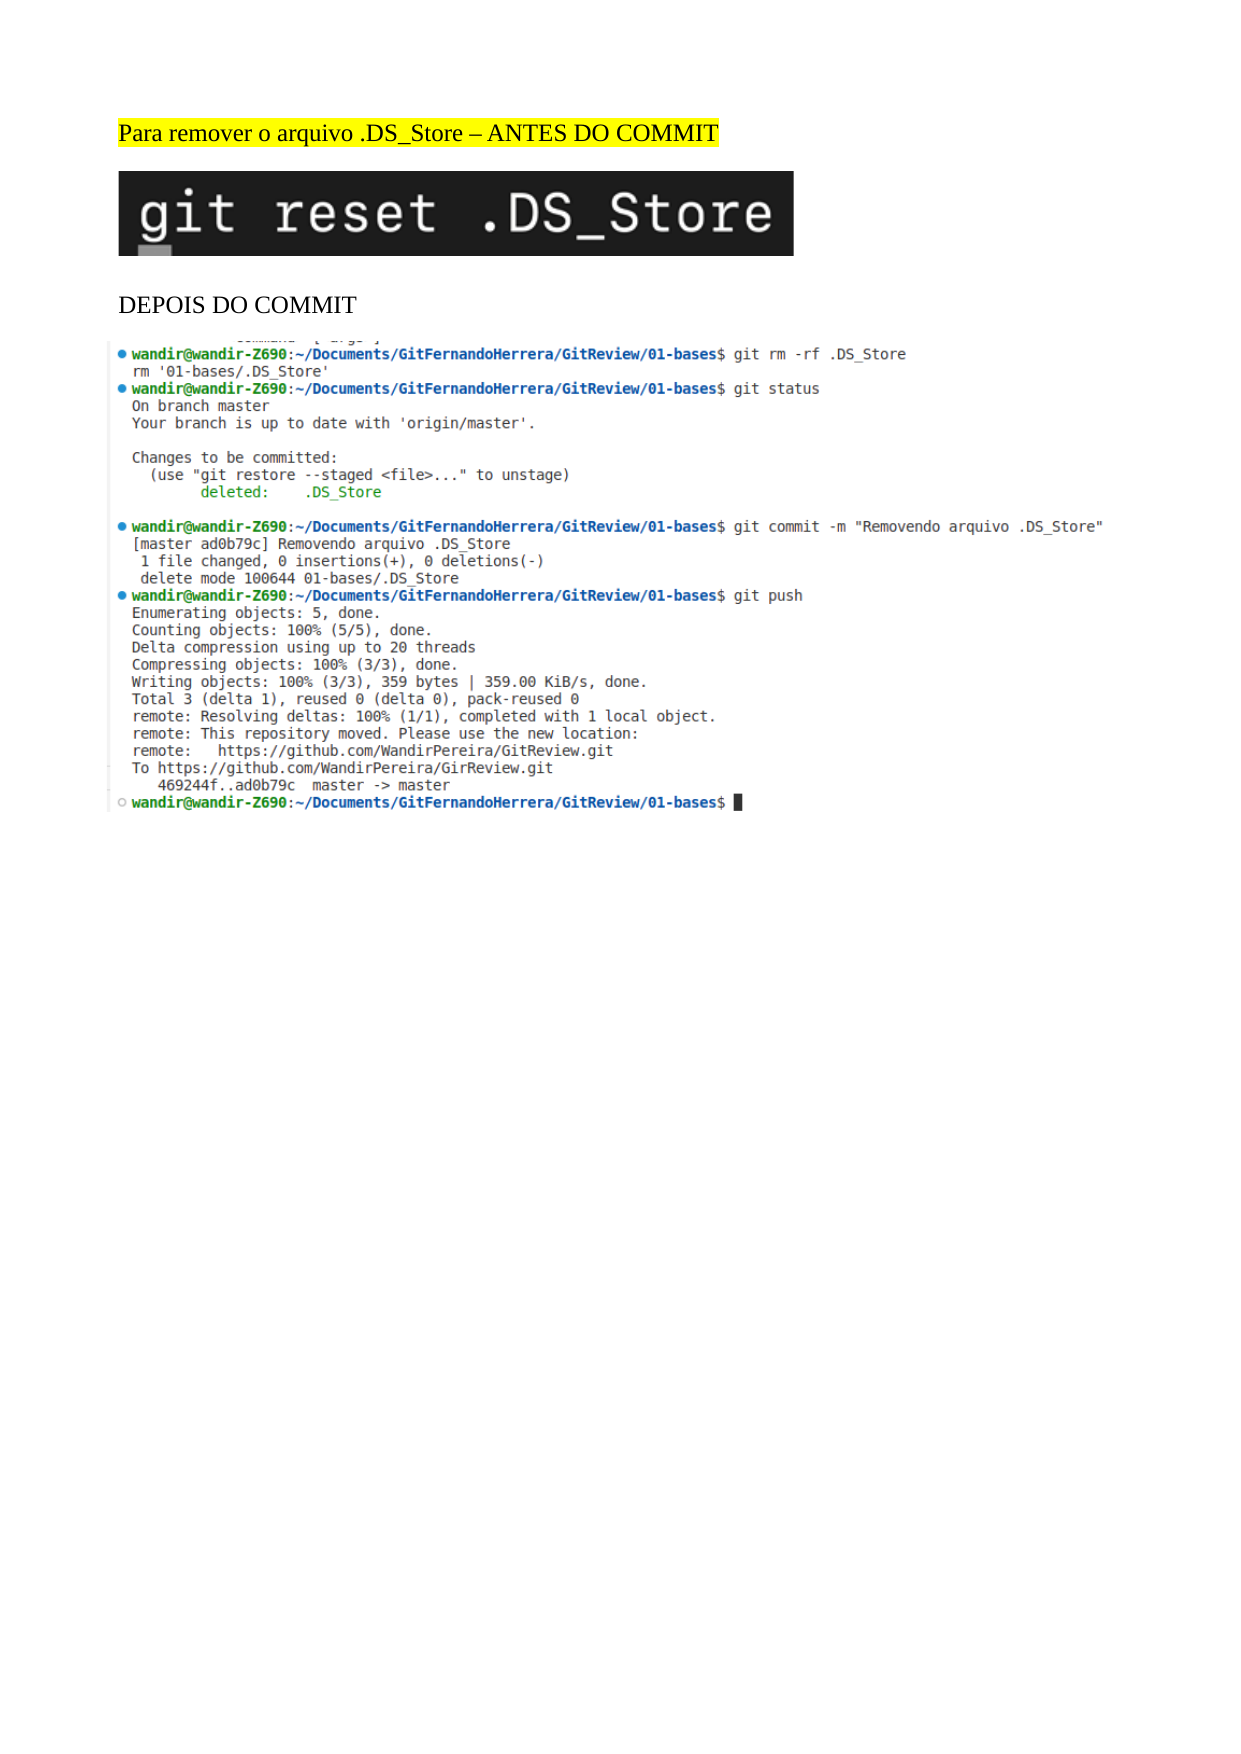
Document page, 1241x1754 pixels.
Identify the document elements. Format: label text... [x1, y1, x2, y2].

text DEPOIS DO COMMIT [118, 291, 1122, 319]
text Para remover o arquivo .DS_Store – ANTES DO COMMIT [118, 118, 1122, 147]
picture [106, 341, 1111, 812]
picture [118, 171, 794, 256]
